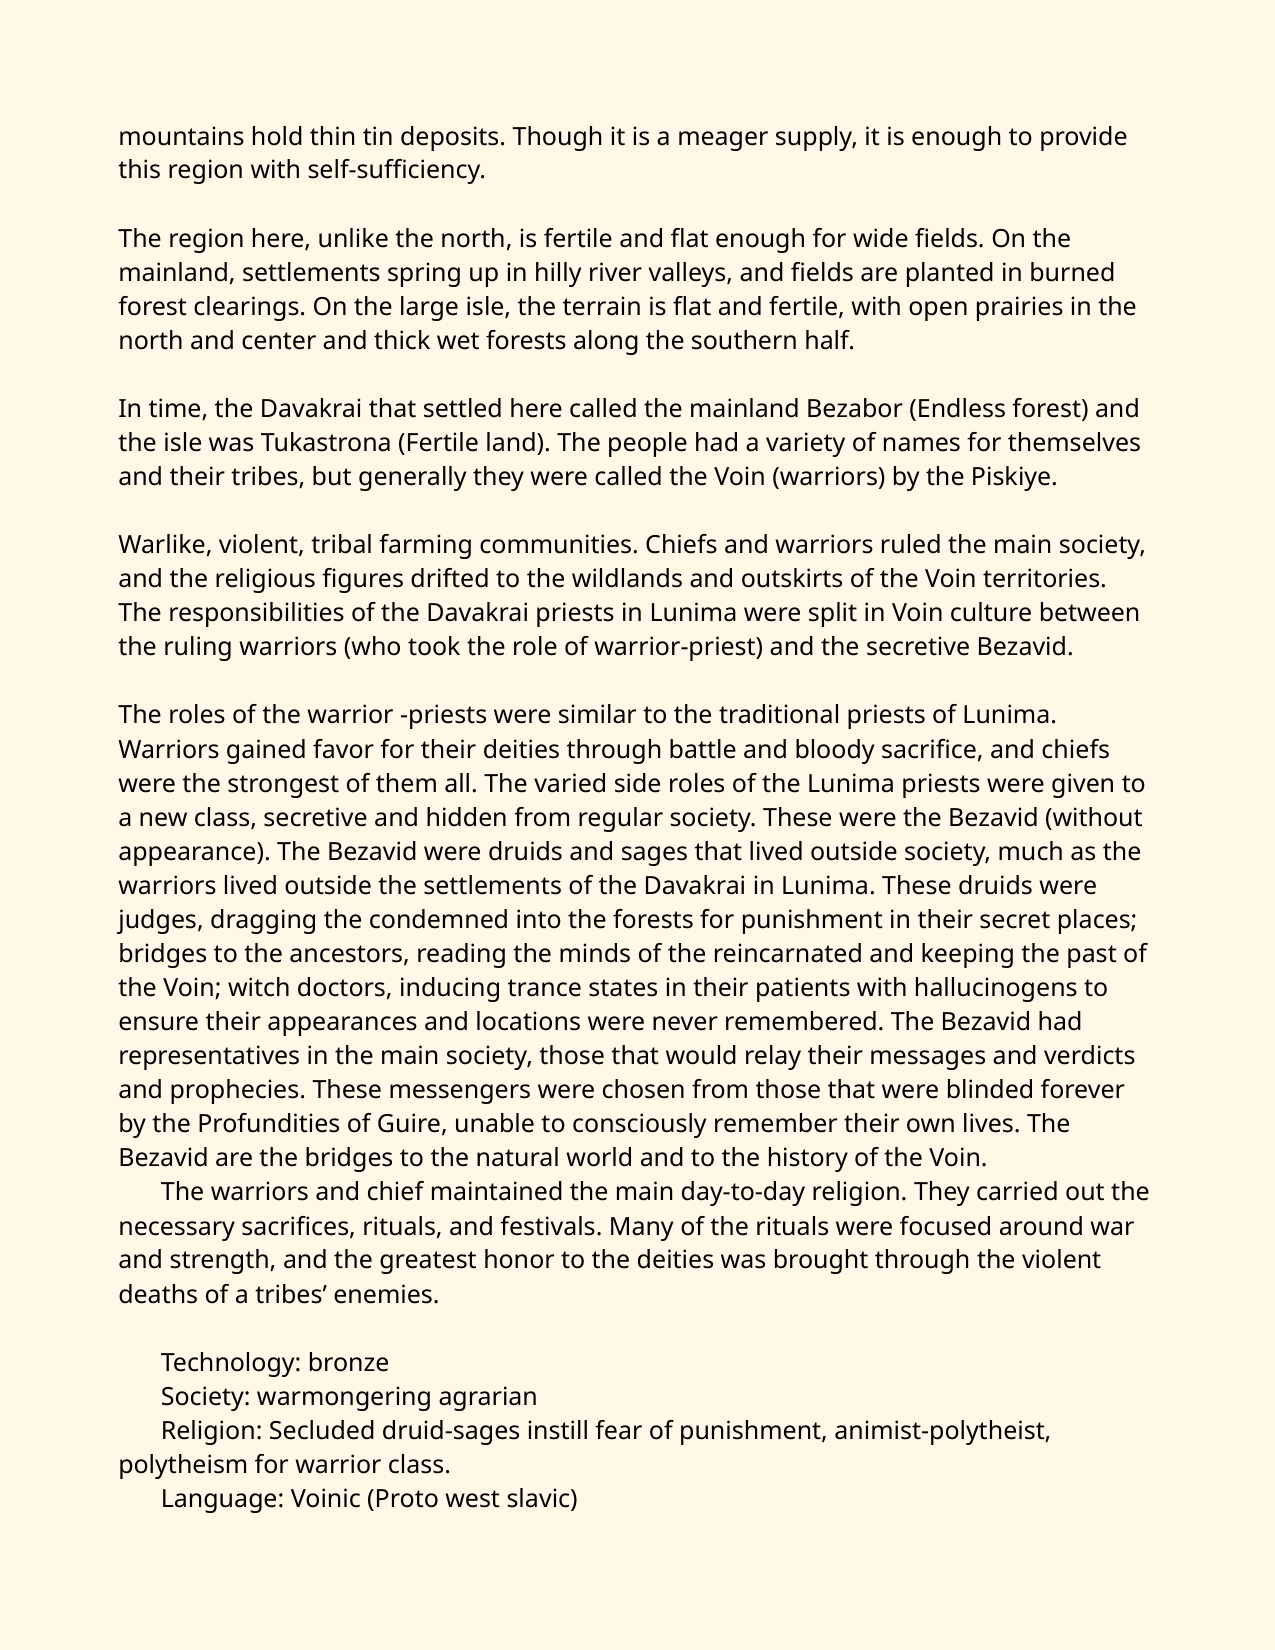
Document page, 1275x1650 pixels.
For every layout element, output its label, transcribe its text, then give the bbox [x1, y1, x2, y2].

text Technology: bronze [118, 1344, 1157, 1378]
text In time, the Davakrai that settled here called the mainland Bezabor (Endless forest) and the isle was Tukastrona (Fertile land). The people had a variety of names for themselves and their tribes, but generally they were called the Voin (warriors) by the Piskiye. [118, 391, 1157, 493]
text The region here, unlike the north, is fertile and flat enough for wide fields. On the mainland, settlements spring up in hilly river valleys, and fields are planted in burned forest clearings. On the large isle, the terrain is flat and fertile, with open prairies in the north and center and thick wet forests along the southern half. [118, 220, 1157, 357]
text Society: warmongering agrarian [118, 1378, 1157, 1412]
text Religion: Secluded druid-sages instill fear of punishment, animist-polytheist, polytheism for warrior class. [118, 1412, 1157, 1481]
text mountains hold thin tin deposits. Though it is a meager supply, it is enough to provide this region with self-sufficiency. [118, 118, 1157, 186]
text Language: Voinic (Proto west slavic) [118, 1481, 1157, 1515]
text The warriors and chief maintained the main day-to-day religion. They carried out the necessary sacrifices, rituals, and festivals. Many of the rituals were focused around war and strength, and the greatest honor to the deities was brought through the violent deaths of a tribes’ enemies. [118, 1174, 1157, 1310]
text The roles of the warrior -priests were similar to the traditional priests of Lunima. Warriors gained favor for their deities through battle and bloody sacrifice, and chiefs were the strongest of them all. The varied side roles of the Lunima priests were given to a new class, secretive and hidden from regular society. These were the Bezavid (without appearance). The Bezavid were druids and sages that lived outside society, much as the warriors lived outside the settlements of the Davakrai in Lunima. These druids were judges, dragging the condemned into the forests for punishment in their secret places; bridges to the ancestors, reading the minds of the reincarnated and keeping the past of the Voin; witch doctors, inducing trance states in their patients with hallucinogens to ensure their appearances and locations were never remembered. The Bezavid had representatives in the main society, those that would relay their messages and verdicts and prophecies. These messengers were chosen from those that were blinded forever by the Profundities of Guire, unable to consciously remember their own lives. The Bezavid are the bridges to the natural world and to the history of the Voin. [118, 697, 1157, 1174]
text Warlike, violent, tribal farming communities. Chiefs and warriors ruled the main society, and the religious figures drifted to the wildlands and outskirts of the Voin territories. The responsibilities of the Davakrai priests in Lunima were split in Voin culture between the ruling warriors (who took the role of warrior-priest) and the secretive Bezavid. [118, 527, 1157, 663]
